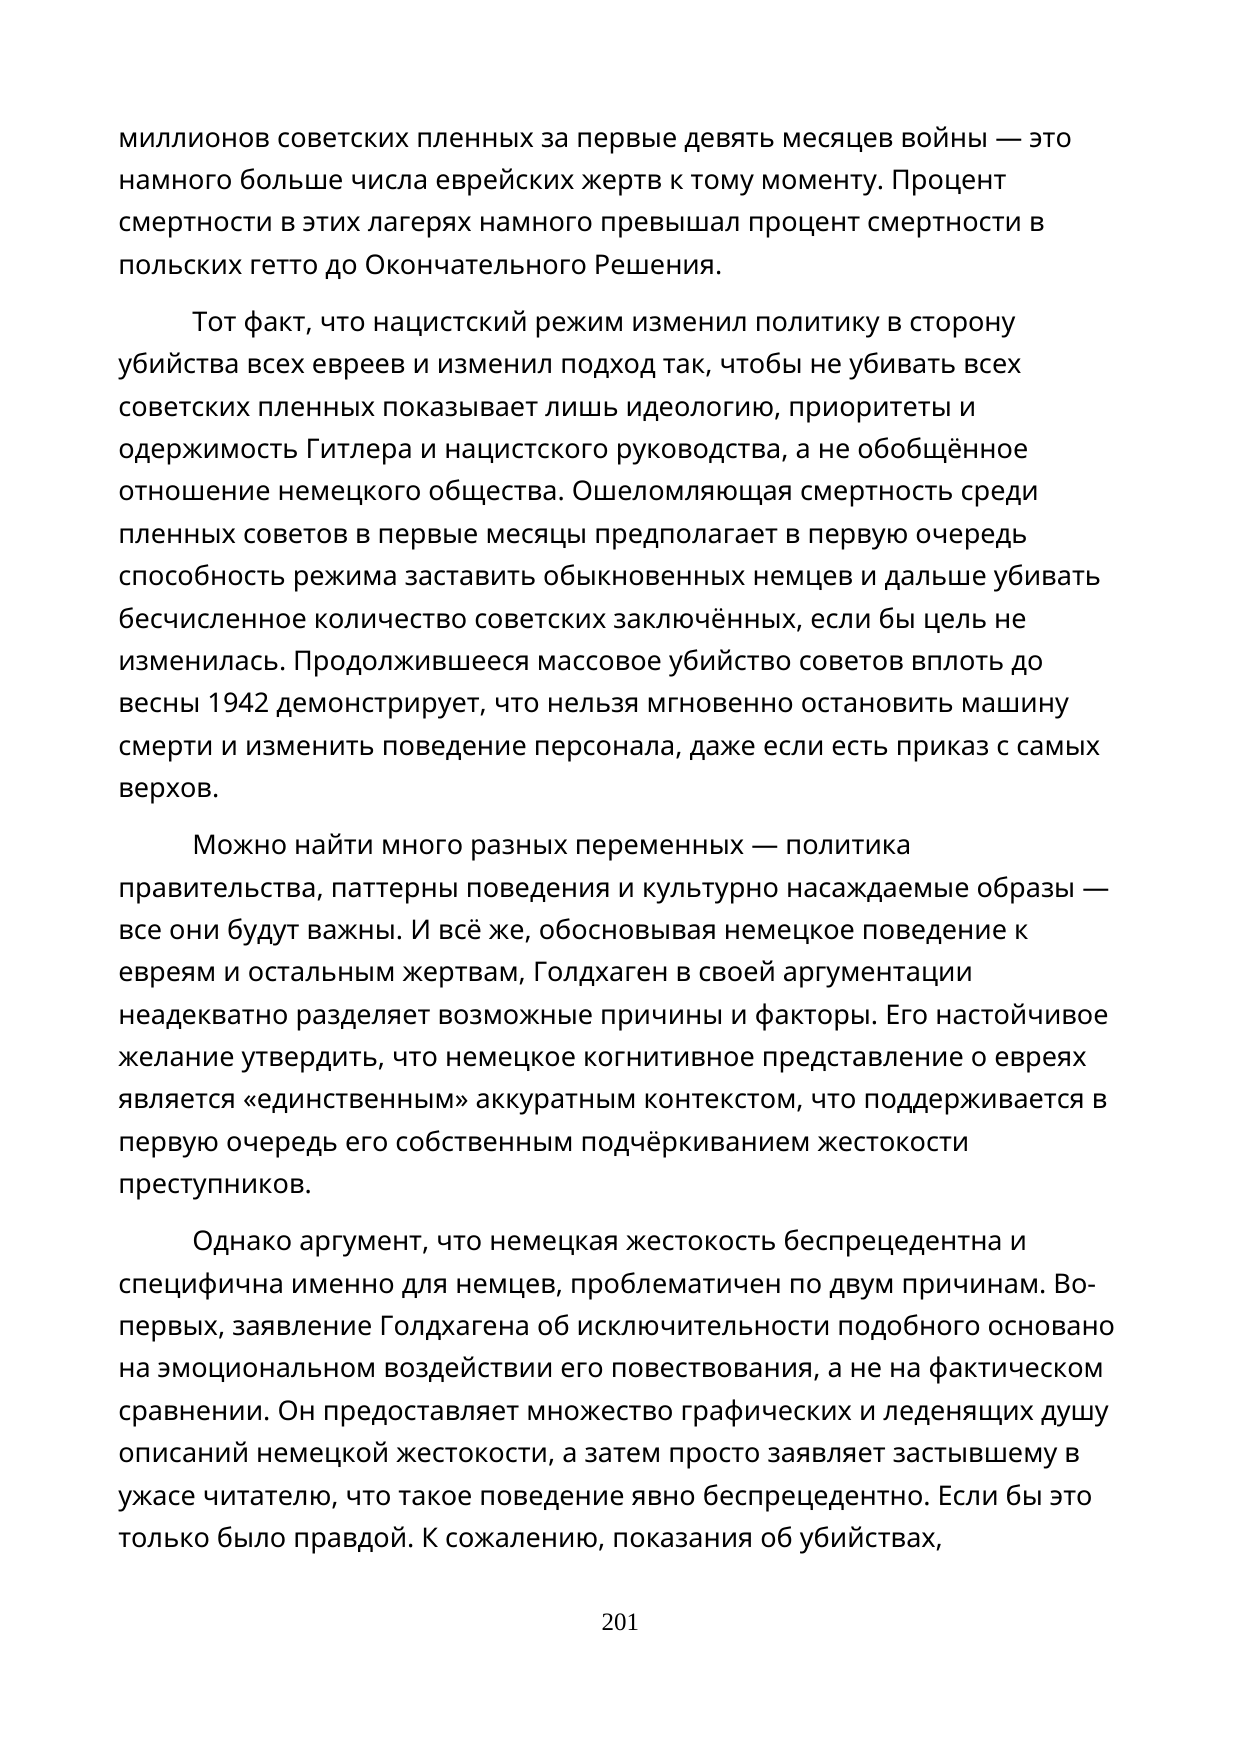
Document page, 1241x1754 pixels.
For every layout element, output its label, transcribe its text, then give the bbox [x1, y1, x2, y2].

text Однако аргумент, что немецкая жестокость беспрецедентна и специфична именно для немцев, проблематичен по двум причинам. Во-первых, заявление Голдхагена об исключительности подобного основано на эмоциональном воздействии его повествования, а не на фактическом сравнении. Он предоставляет множество графических и леденящих душу описаний немецкой жестокости, а затем просто заявляет застывшему в ужасе читателю, что такое поведение явно беспрецедентно. Если бы это только было правдой. К сожалению, показания об убийствах, [118, 1222, 1122, 1555]
text Можно найти много разных переменных — политика правительства, паттерны поведения и культурно насаждаемые образы — все они будут важны. И всё же, обосновывая немецкое поведение к евреям и остальным жертвам, Голдхаген в своей аргументации неадекватно разделяет возможные причины и факторы. Его настойчивое желание утвердить, что немецкое когнитивное представление о евреях является «единственным» аккуратным контекстом, что поддерживается в первую очередь его собственным подчёркиванием жестокости преступников. [118, 826, 1122, 1202]
text миллионов советских пленных за первые девять месяцев войны — это намного больше числа еврейских жертв к тому моменту. Процент смертности в этих лагерях намного превышал процент смертности в польских гетто до Окончательного Решения. [118, 118, 1122, 282]
text Тот факт, что нацистский режим изменил политику в сторону убийства всех евреев и изменил подход так, чтобы не убивать всех советских пленных показывает лишь идеологию, приоритеты и одержимость Гитлера и нацистского руководства, а не обобщённое отношение немецкого общества. Ошеломляющая смертность среди пленных советов в первые месяцы предполагает в первую очередь способность режима заставить обыкновенных немцев и дальше убивать бесчисленное количество советских заключённых, если бы цель не изменилась. Продолжившееся массовое убийство советов вплоть до весны 1942 демонстрирует, что нельзя мгновенно остановить машину смерти и изменить поведение персонала, даже если есть приказ с самых верхов. [118, 302, 1122, 806]
